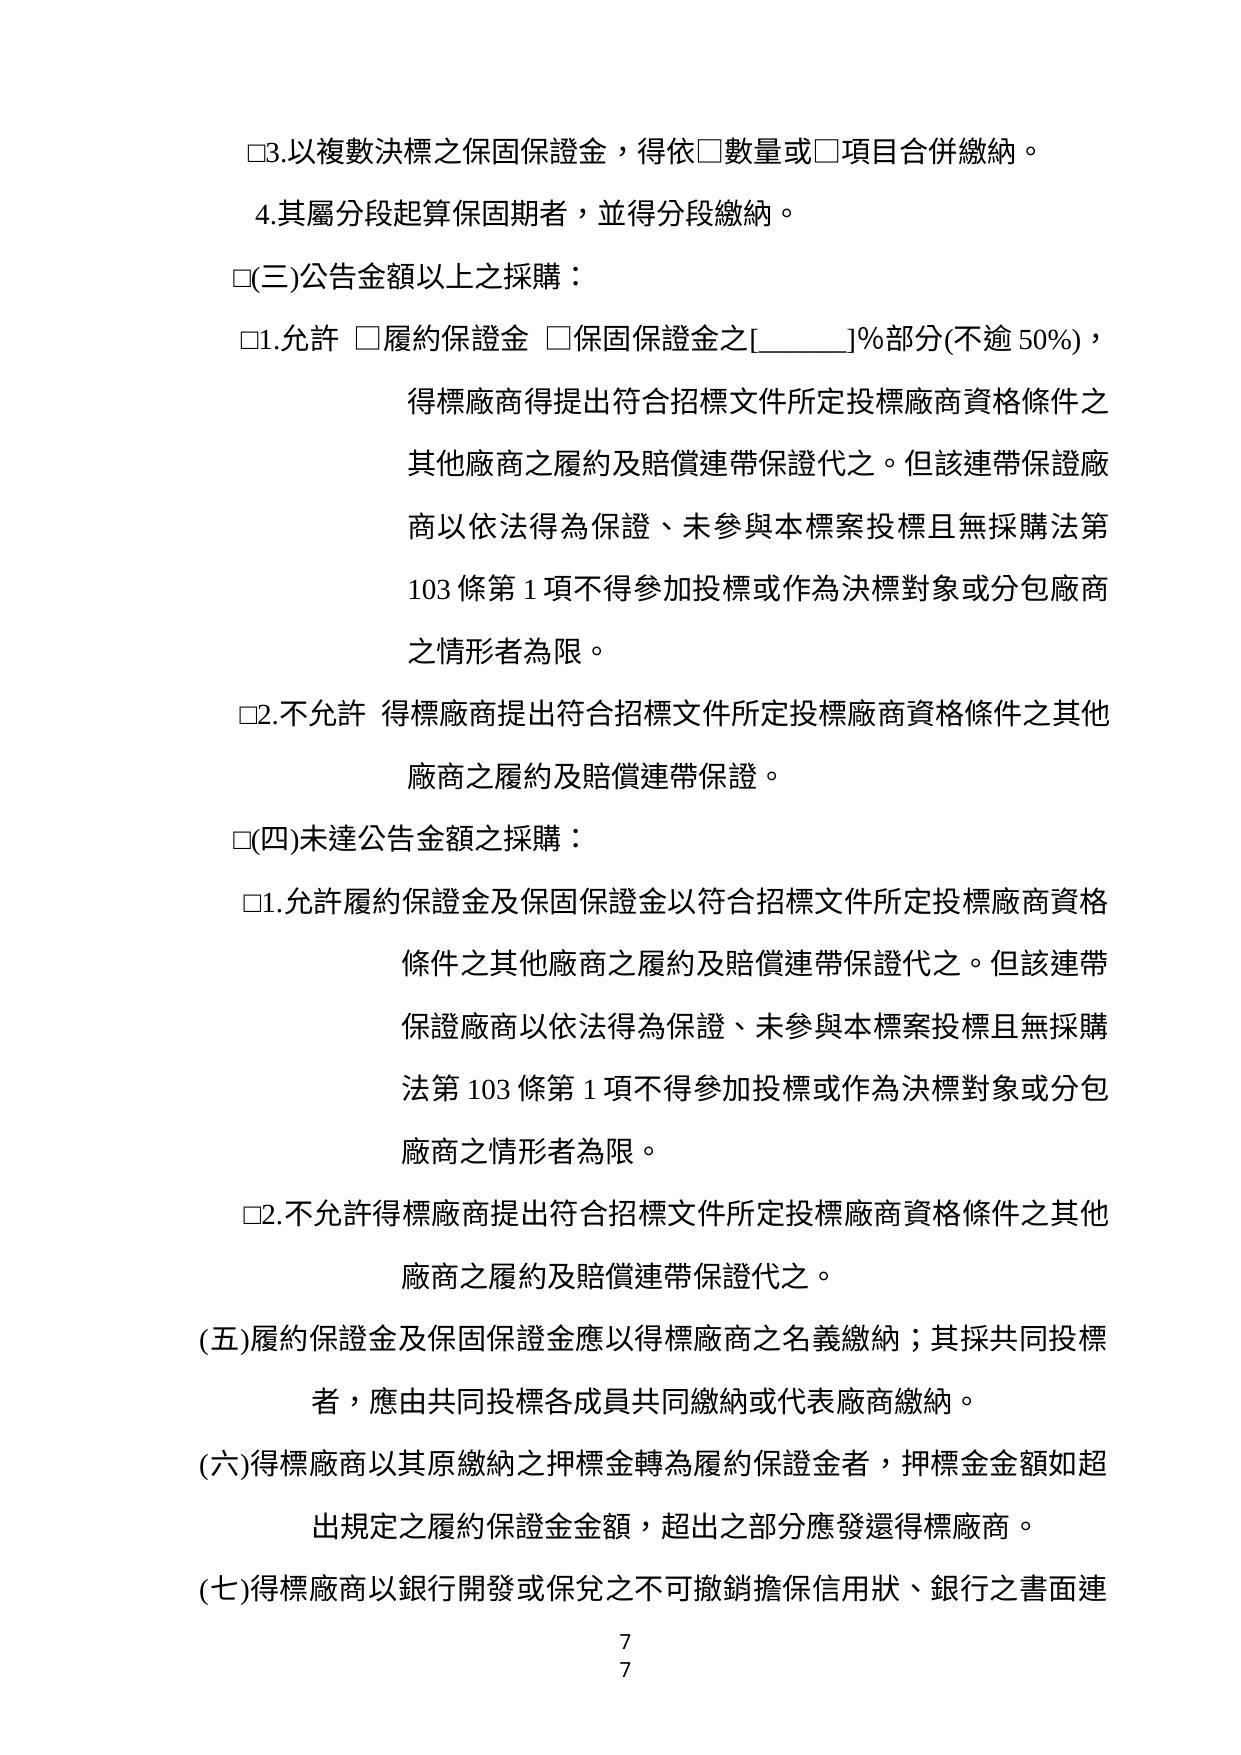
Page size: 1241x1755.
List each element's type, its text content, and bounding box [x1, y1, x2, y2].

text 4.其屬分段起算保固期者，並得分段繳納。 [189, 170, 1110, 233]
text (七)得標廠商以銀行開發或保兌之不可撤銷擔保信用狀、銀行之書面連 [130, 1545, 1110, 1608]
text □2.不允許 得標廠商提出符合招標文件所定投標廠商資格條件之其他廠商之履約及賠償連帶保證。 [130, 670, 1110, 795]
text □(四)未達公告金額之採購： [189, 795, 1110, 858]
text (六)得標廠商以其原繳納之押標金轉為履約保證金者，押標金金額如超出規定之履約保證金金額，超出之部分應發還得標廠商。 [130, 1420, 1110, 1545]
text □1.允許 □履約保證金 □保固保證金之[______]％部分(不逾50%)，得標廠商得提出符合招標文件所定投標廠商資格條件之其他廠商之履約及賠償連帶保證代之。但該連帶保證廠商以依法得為保證、未參與本標案投標且無採購法第103條第1項不得參加投標或作為決標對象或分包廠商之情形者為限。 [130, 295, 1110, 670]
text (五)履約保證金及保固保證金應以得標廠商之名義繳納；其採共同投標者，應由共同投標各成員共同繳納或代表廠商繳納。 [130, 1295, 1110, 1420]
text □2.不允許得標廠商提出符合招標文件所定投標廠商資格條件之其他廠商之履約及賠償連帶保證代之。 [130, 1170, 1110, 1295]
text □3.以複數決標之保固保證金，得依□數量或□項目合併繳納。 [189, 108, 1110, 170]
text □1.允許履約保證金及保固保證金以符合招標文件所定投標廠商資格條件之其他廠商之履約及賠償連帶保證代之。但該連帶保證廠商以依法得為保證、未參與本標案投標且無採購法第103條第1項不得參加投標或作為決標對象或分包廠商之情形者為限。 [130, 858, 1110, 1170]
text □(三)公告金額以上之採購： [189, 233, 1110, 295]
